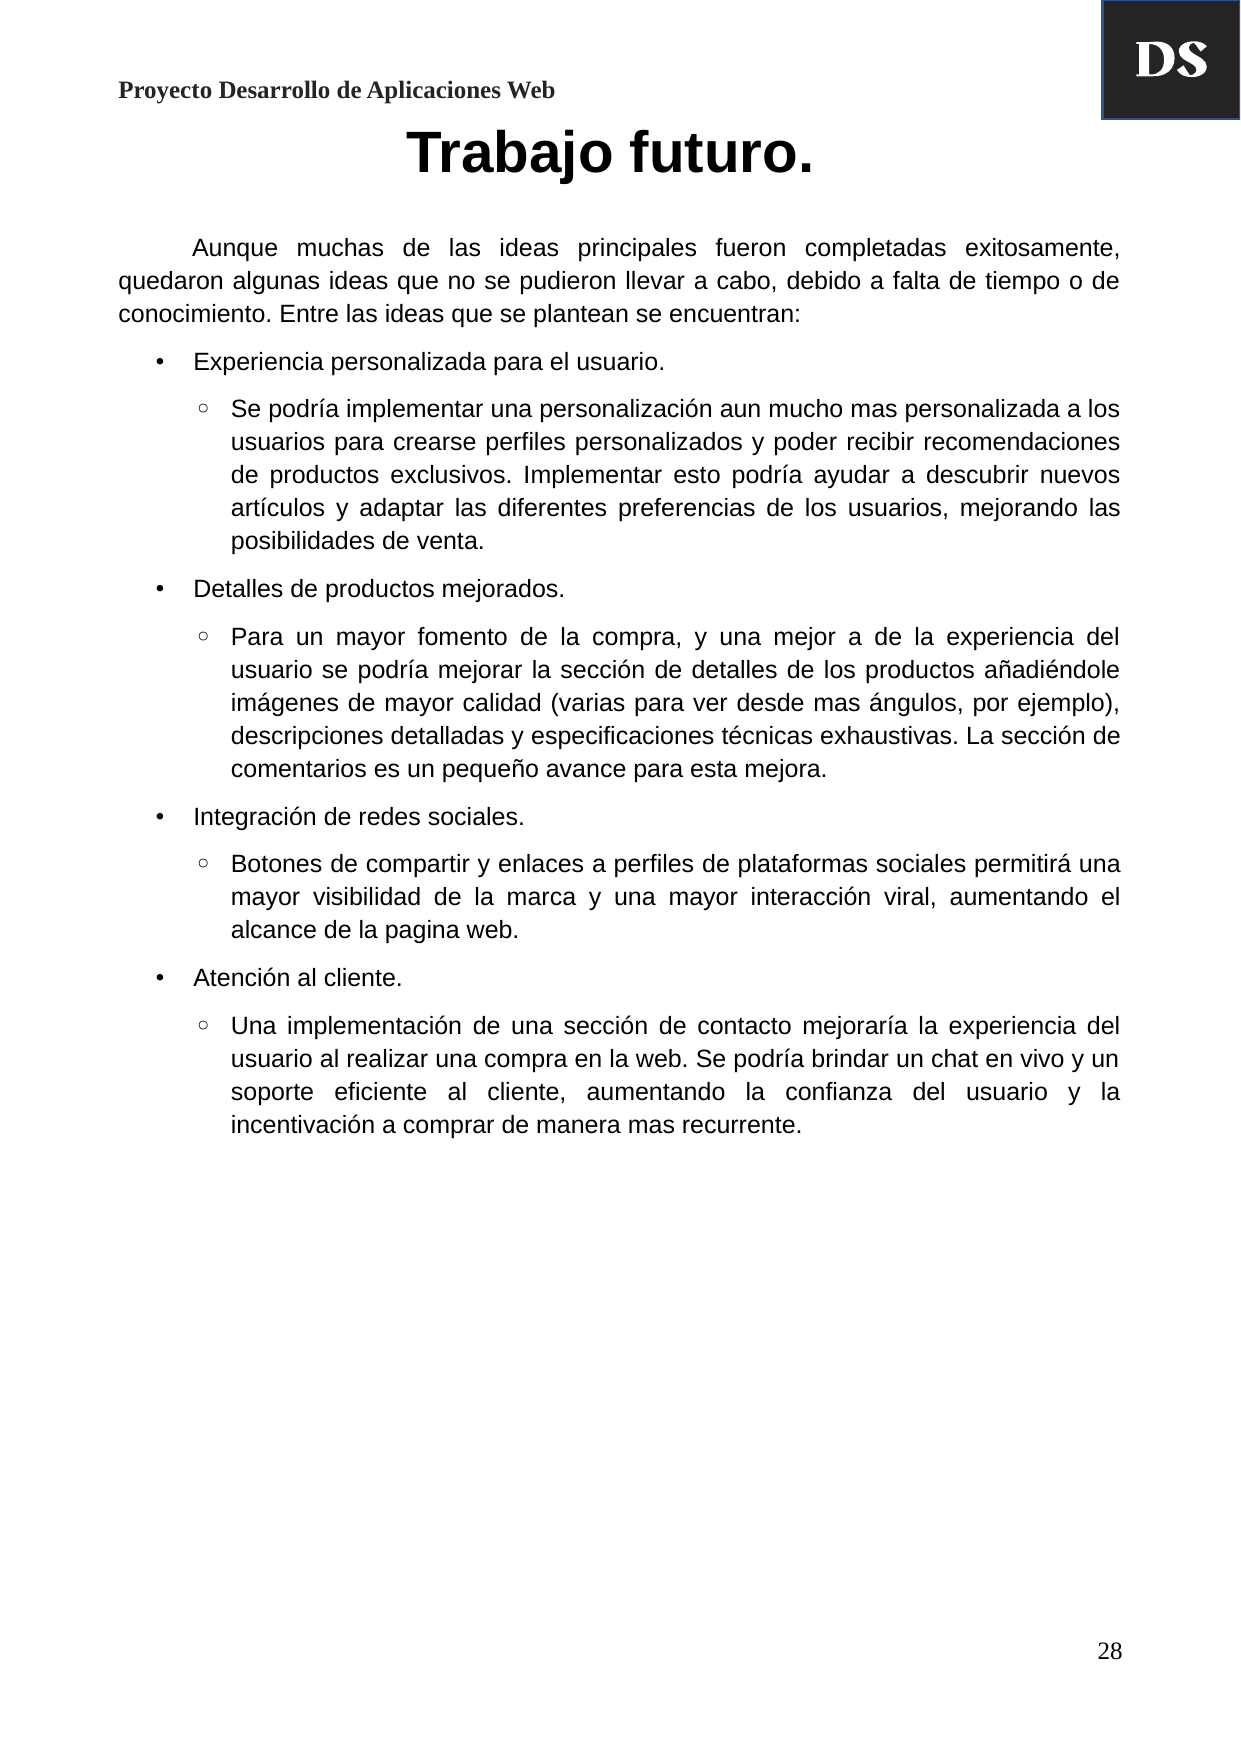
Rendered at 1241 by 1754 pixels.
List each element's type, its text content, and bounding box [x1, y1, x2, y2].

list Experiencia personalizada para el usuario. [156, 346, 1122, 375]
list Una implementación de una sección de contacto mejoraría la experiencia del usuario al realizar una compra en la web. Se podría brindar un chat en vivo y un soporte eficiente al cliente, aumentando la confianza del usuario y la incentivación a comprar de manera mas recurrente. [193, 1011, 1122, 1138]
subtitle Trabajo futuro. [118, 118, 1122, 185]
list Se podría implementar una personalización aun mucho mas personalizada a los usuarios para crearse perfiles personalizados y poder recibir recomendaciones de productos exclusivos. Implementar esto podría ayudar a descubrir nuevos artículos y adaptar las diferentes preferencias de los usuarios, mejorando las posibilidades de venta. [193, 394, 1122, 555]
list Integración de redes sociales. [156, 801, 1122, 830]
list Botones de compartir y enlaces a perfiles de plataformas sociales permitirá una mayor visibilidad de la marca y una mayor interacción viral, aumentando el alcance de la pagina web. [193, 849, 1122, 944]
list Detalles de productos mejorados. [156, 574, 1122, 603]
list Para un mayor fomento de la compra, y una mejor a de la experiencia del usuario se podría mejorar la sección de detalles de los productos añadiéndole imágenes de mayor calidad (varias para ver desde mas ángulos, por ejemplo), descripciones detalladas y especificaciones técnicas exhaustivas. La sección de comentarios es un pequeño avance para esta mejora. [193, 622, 1122, 783]
text Aunque muchas de las ideas principales fueron completadas exitosamente, quedaron algunas ideas que no se pudieron llevar a cabo, debido a falta de tiempo o de conocimiento. Entre las ideas que se plantean se encuentran: [118, 233, 1122, 328]
list Atención al cliente. [156, 963, 1122, 992]
